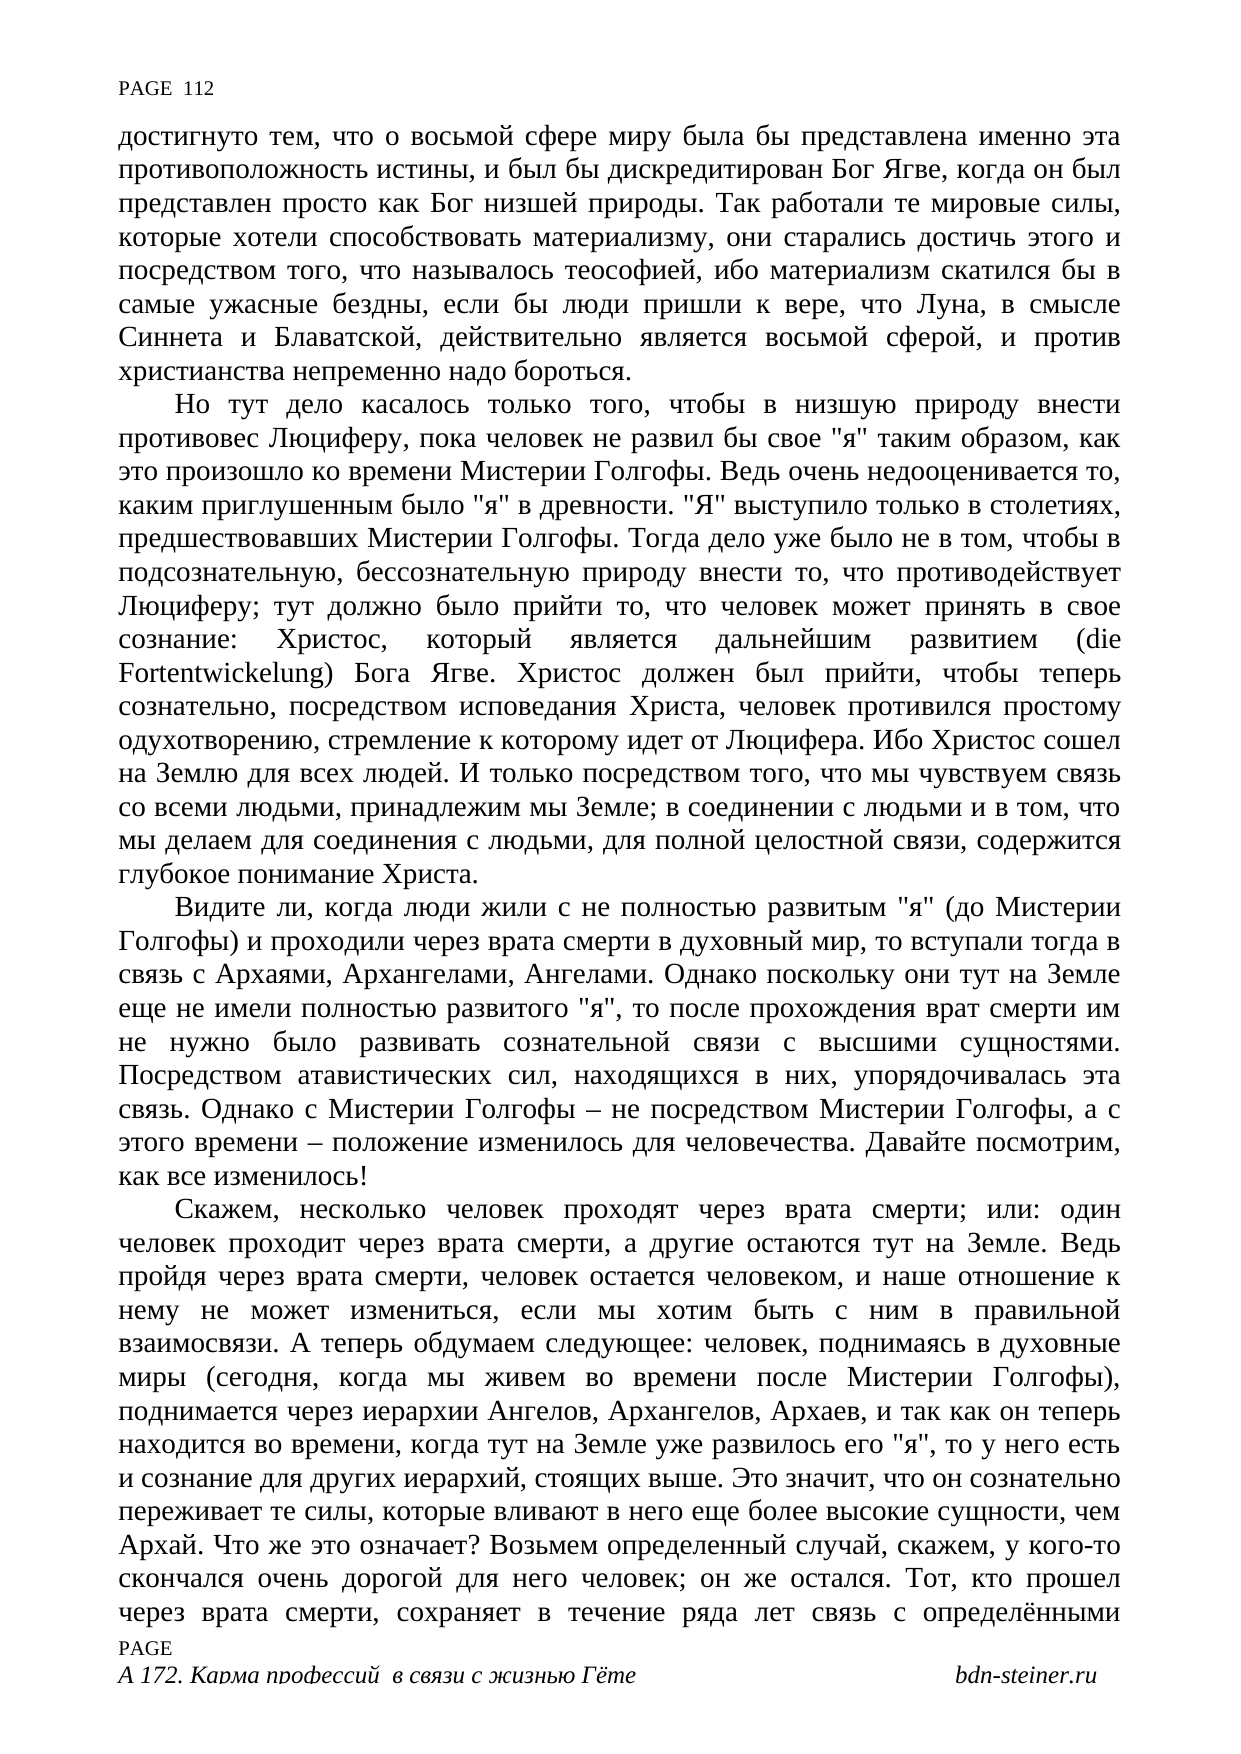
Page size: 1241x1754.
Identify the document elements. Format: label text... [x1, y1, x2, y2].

text достигнуто тем, что о восьмой сфере миру была бы представлена именно эта противоположность истины, и был бы дискредитирован Бог Ягве, когда он был представлен просто как Бог низшей природы. Так работали те мировые силы, которые хотели способствовать материализму, они старались достичь этого и посредством того, что называлось теософией, ибо материализм скатился бы в самые ужасные бездны, если бы люди пришли к вере, что Луна, в смысле Синнета и Блаватской, действительно является восьмой сферой, и против христианства непременно надо бороться. [118, 118, 1122, 386]
text Скажем, несколько человек проходят через врата смерти; или: один человек проходит через врата смерти, а другие остаются тут на Земле. Ведь пройдя через врата смерти, человек остается человеком, и наше отношение к нему не может измениться, если мы хотим быть с ним в правильной взаимосвязи. А теперь обдумаем следующее: человек, поднимаясь в духовные миры (сегодня, когда мы живем во времени после Мистерии Голгофы), поднимается через иерархии Ангелов, Архангелов, Архаев, и так как он теперь находится во времени, когда тут на Земле уже развилось его "я", то у него есть и сознание для других иерархий, стоящих выше. Это значит, что он сознательно переживает те силы, которые вливают в него еще более высокие сущности, чем Архай. Что же это означает? Возьмем определенный случай, скажем, у кого-то скончался очень дорогой для него человек; он же остался. Тот, кто прошел через врата смерти, сохраняет в течение ряда лет связь с определёнными [118, 1191, 1122, 1627]
text Видите ли, когда люди жили с не полностью развитым "я" (до Мистерии Голгофы) и проходили через врата смерти в духовный мир, то вступали тогда в связь с Архаями, Архангелами, Ангелами. Однако поскольку они тут на Земле еще не имели полностью развитого "я", то после прохождения врат смерти им не нужно было развивать сознательной связи с высшими сущностями. Посредством атавистических сил, находящихся в них, упорядочивалась эта связь. Однако с Мистерии Голгофы – не посредством Мистерии Голгофы, а с этого времени – положение изменилось для человечества. Давайте посмотрим, как все изменилось! [118, 889, 1122, 1191]
text Но тут дело касалось только того, чтобы в низшую природу внести противовес Люциферу, пока человек не развил бы свое "я" таким образом, как это произошло ко времени Мистерии Голгофы. Ведь очень недооценивается то, каким приглушенным было "я" в древности. "Я" выступило только в столетиях, предшествовавших Мистерии Голгофы. Тогда дело уже было не в том, чтобы в подсознательную, бессознательную природу внести то, что противодействует Люциферу; тут должно было прийти то, что человек может принять в свое сознание: Христос, который является дальнейшим развитием (die Fortentwickelung) Бога Ягве. Христос должен был прийти, чтобы теперь сознательно, посредством исповедания Христа, человек противился простому одухотворению, стремление к которому идет от Люцифера. Ибо Христос сошел на Землю для всех людей. И только посредством того, что мы чувствуем связь со всеми людьми, принадлежим мы Земле; в соединении с людьми и в том, что мы делаем для соединения с людьми, для полной целостной связи, содержится глубокое понимание Христа. [118, 386, 1122, 889]
